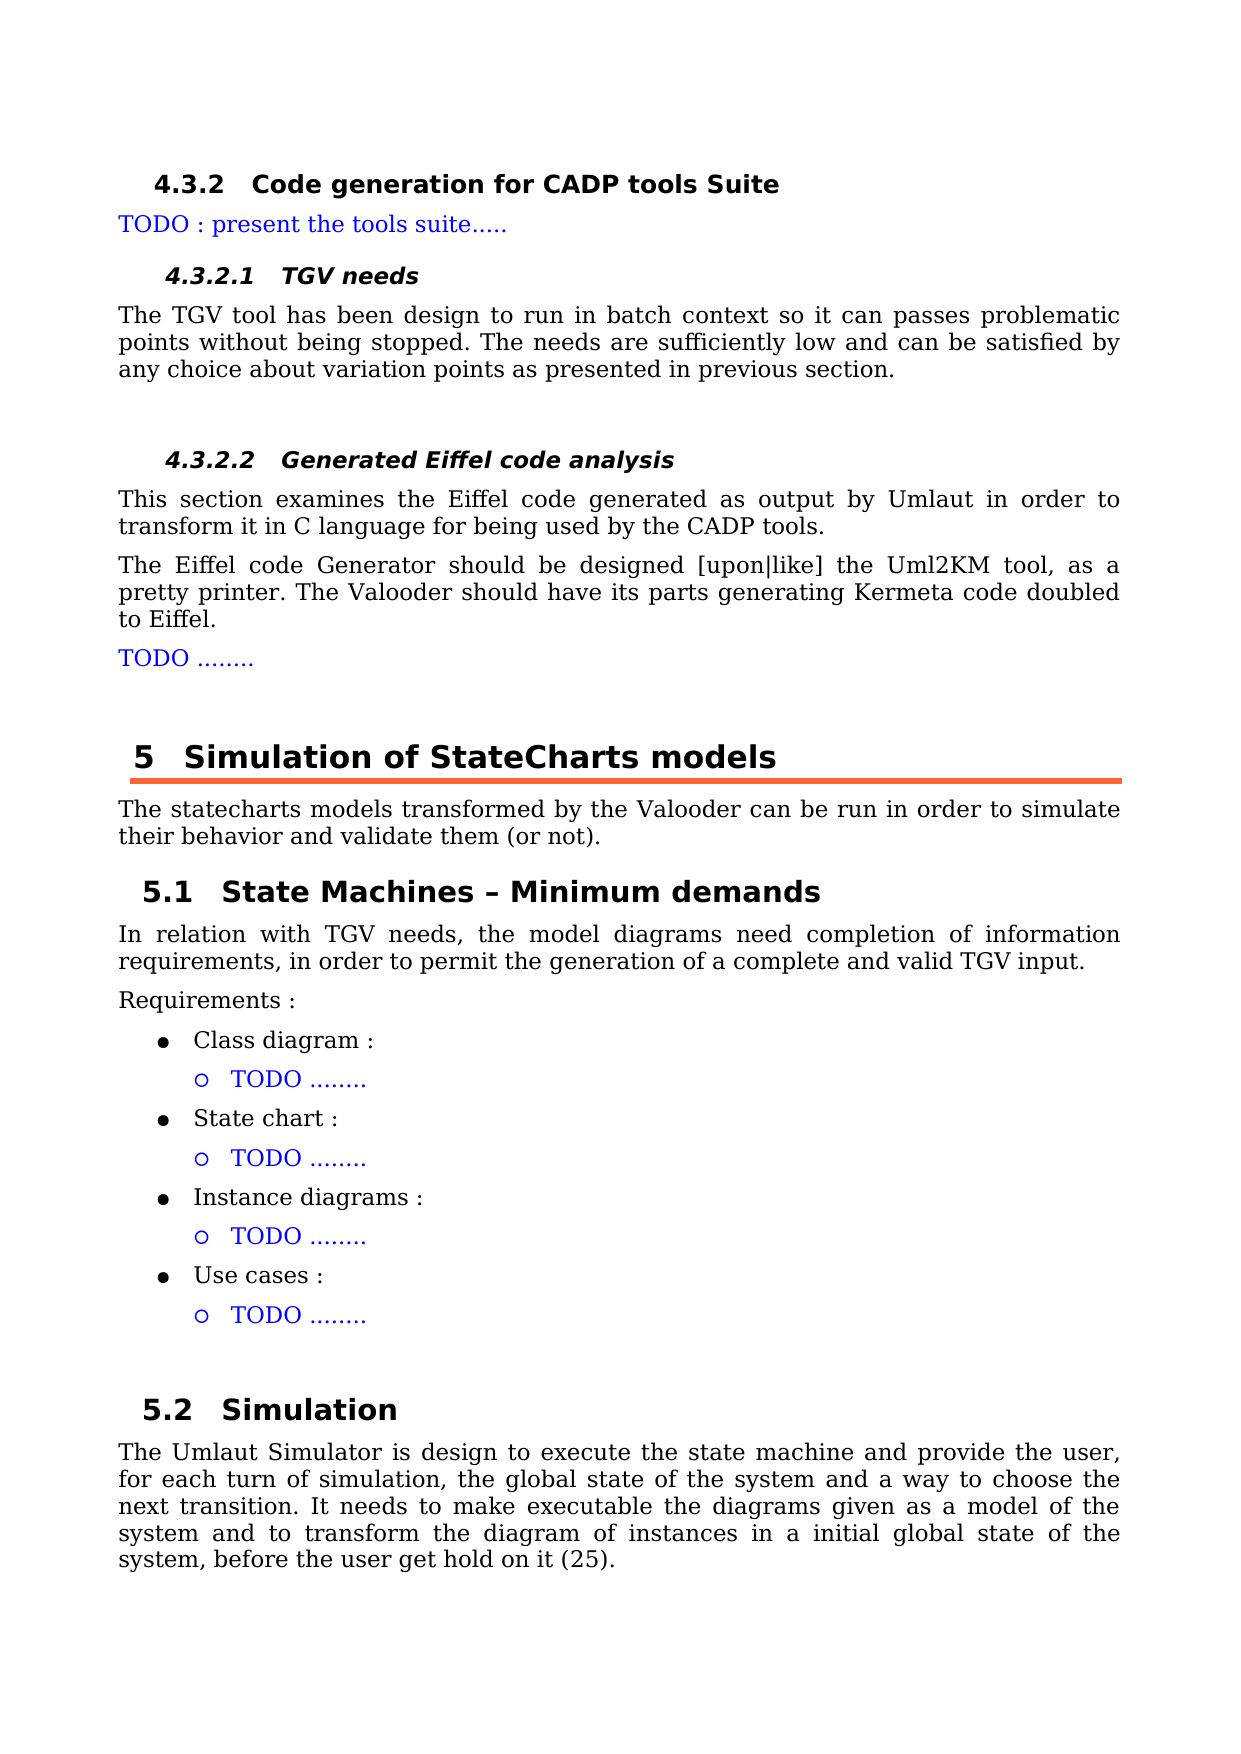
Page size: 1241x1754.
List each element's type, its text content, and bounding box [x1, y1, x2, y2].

text Requirements : [118, 988, 1122, 1014]
list Class diagram : [156, 1027, 1122, 1054]
subtitle Simulation [142, 1393, 1122, 1427]
text The statecharts models transformed by the Valooder can be run in order to simulate their behavior and validate them (or not). [118, 796, 1122, 850]
subtitle TGV needs [165, 263, 1122, 290]
subtitle Generated Eiffel code analysis [165, 447, 1122, 474]
list Instance diagrams : [156, 1184, 1122, 1211]
text This section examines the Eiffel code generated as output by Umlaut in order to transform it in C language for being used by the CADP tools. [118, 487, 1122, 540]
list TODO ........ [193, 1302, 1122, 1328]
text The TGV tool has been design to run in batch context so it can passes problematic points without being stopped. The needs are sufficiently low and can be satisfied by any choice about variation points as presented in previous section. [118, 303, 1122, 383]
list TODO ........ [193, 1066, 1122, 1093]
text TODO ........ [118, 645, 1122, 672]
list TODO ........ [193, 1223, 1122, 1250]
list Use cases : [156, 1262, 1122, 1289]
text TODO : present the tools suite..... [118, 212, 1122, 238]
subtitle Simulation of StateCharts models [130, 736, 1122, 778]
list State chart : [156, 1105, 1122, 1132]
list TODO ........ [193, 1145, 1122, 1171]
text The Umlaut Simulator is design to execute the state machine and provide the user, for each turn of simulation, the global state of the system and a way to choose the next transition. It needs to make executable the diagrams given as a model of the system and to transform the diagram of instances in a initial global state of the system, before the user get hold on it (25). [118, 1439, 1122, 1573]
text The Eiffel code Generator should be designed [upon|like] the Uml2KM tool, as a pretty printer. The Valooder should have its parts generating Kermeta code doubled to Eiffel. [118, 553, 1122, 633]
subtitle State Machines – Minimum demands [142, 875, 1122, 909]
subtitle Code generation for CADP tools Suite [153, 170, 1122, 199]
text In relation with TGV needs, the model diagrams need completion of information requirements, in order to permit the generation of a complete and valid TGV input. [118, 922, 1122, 975]
